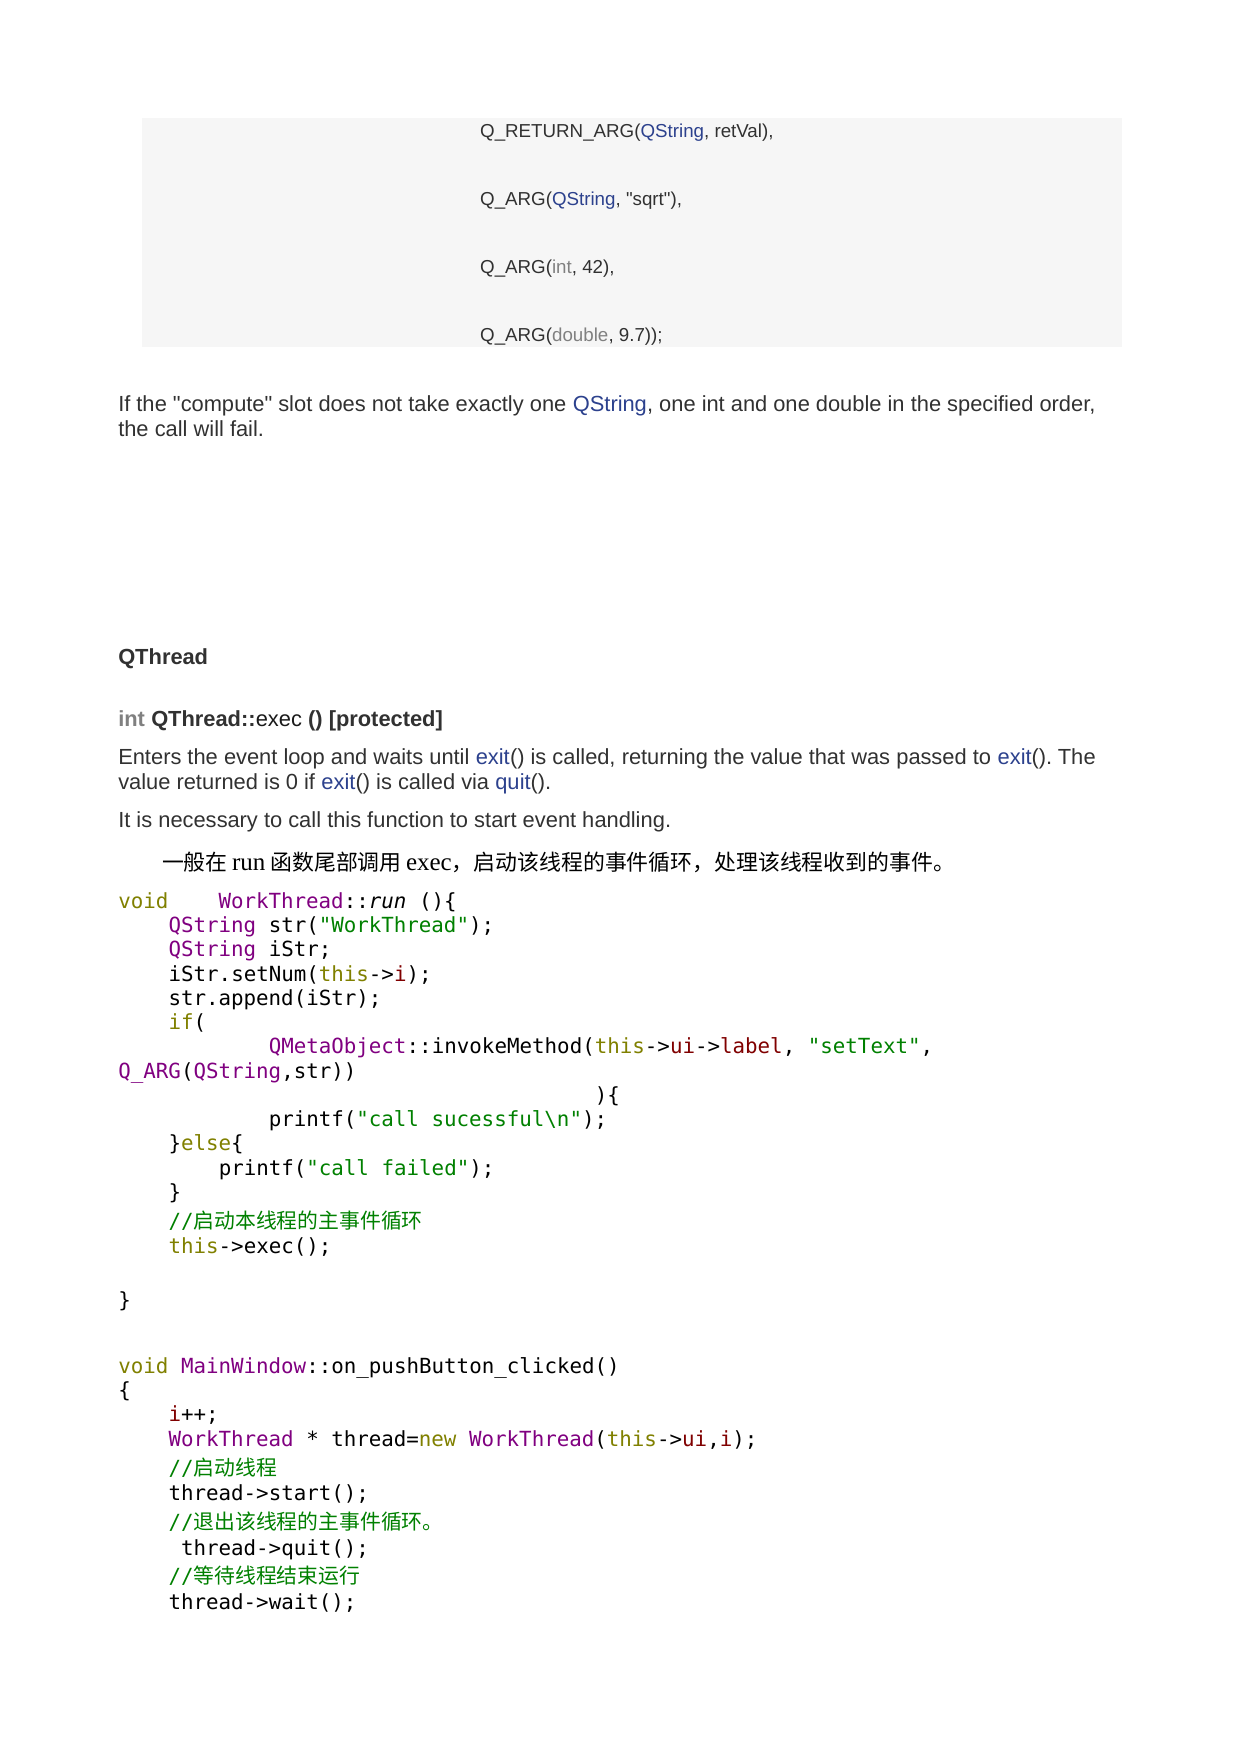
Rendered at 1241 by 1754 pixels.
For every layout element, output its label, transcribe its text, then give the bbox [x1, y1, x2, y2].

text WorkThread * thread=new WorkThread(this->ui,i); [118, 1427, 1122, 1451]
text Q_RETURN_ARG(QString, retVal), [142, 118, 1122, 142]
text QString str("WorkThread"); [118, 913, 1122, 937]
text Q_ARG(QString, "sqrt"), [142, 186, 1122, 211]
text str.append(iStr); [118, 986, 1122, 1010]
text ){ [118, 1083, 1122, 1107]
text QMetaObject::invokeMethod(this->ui->label, "setText", Q_ARG(QString,str)) [118, 1034, 1122, 1083]
text if( [118, 1010, 1122, 1034]
text } [118, 1288, 1122, 1312]
text this->exec(); [118, 1234, 1122, 1259]
text thread->quit(); [118, 1536, 1122, 1560]
text QString iStr; [118, 937, 1122, 962]
subtitle int QThread::exec () [protected] [118, 706, 1122, 731]
text Q_ARG(double, 9.7)); [142, 322, 1122, 347]
text thread->wait(); [118, 1590, 1122, 1614]
text //退出该线程的主事件循环。 [118, 1505, 1122, 1536]
text Enters the event loop and waits until exit() is called, returning the value that was passed to exit(). The value returned is 0 if exit() is called via quit(). [118, 744, 1122, 794]
text void MainWindow::on_pushButton_clicked() [118, 1354, 1122, 1378]
text Q_ARG(int, 42), [142, 254, 1122, 279]
text //启动线程 [118, 1451, 1122, 1481]
text 一般在run函数尾部调用exec，启动该线程的事件循环，处理该线程收到的事件。 [118, 844, 1122, 876]
text printf("call sucessful\n"); [118, 1107, 1122, 1131]
text void WorkThread::run (){ [118, 889, 1122, 913]
text printf("call failed"); [118, 1156, 1122, 1180]
subtitle QThread [118, 643, 1122, 669]
text i++; [118, 1402, 1122, 1427]
text It is necessary to call this function to start event handling. [118, 807, 1122, 832]
text { [118, 1378, 1122, 1402]
text //等待线程结束运行 [118, 1560, 1122, 1590]
text } [118, 1180, 1122, 1204]
text If the "compute" slot does not take exactly one QString, one int and one double in the specified order, the call will fail. [118, 391, 1122, 441]
text thread->start(); [118, 1481, 1122, 1505]
text }else{ [118, 1131, 1122, 1156]
text //启动本线程的主事件循环 [118, 1204, 1122, 1234]
text iStr.setNum(this->i); [118, 962, 1122, 986]
